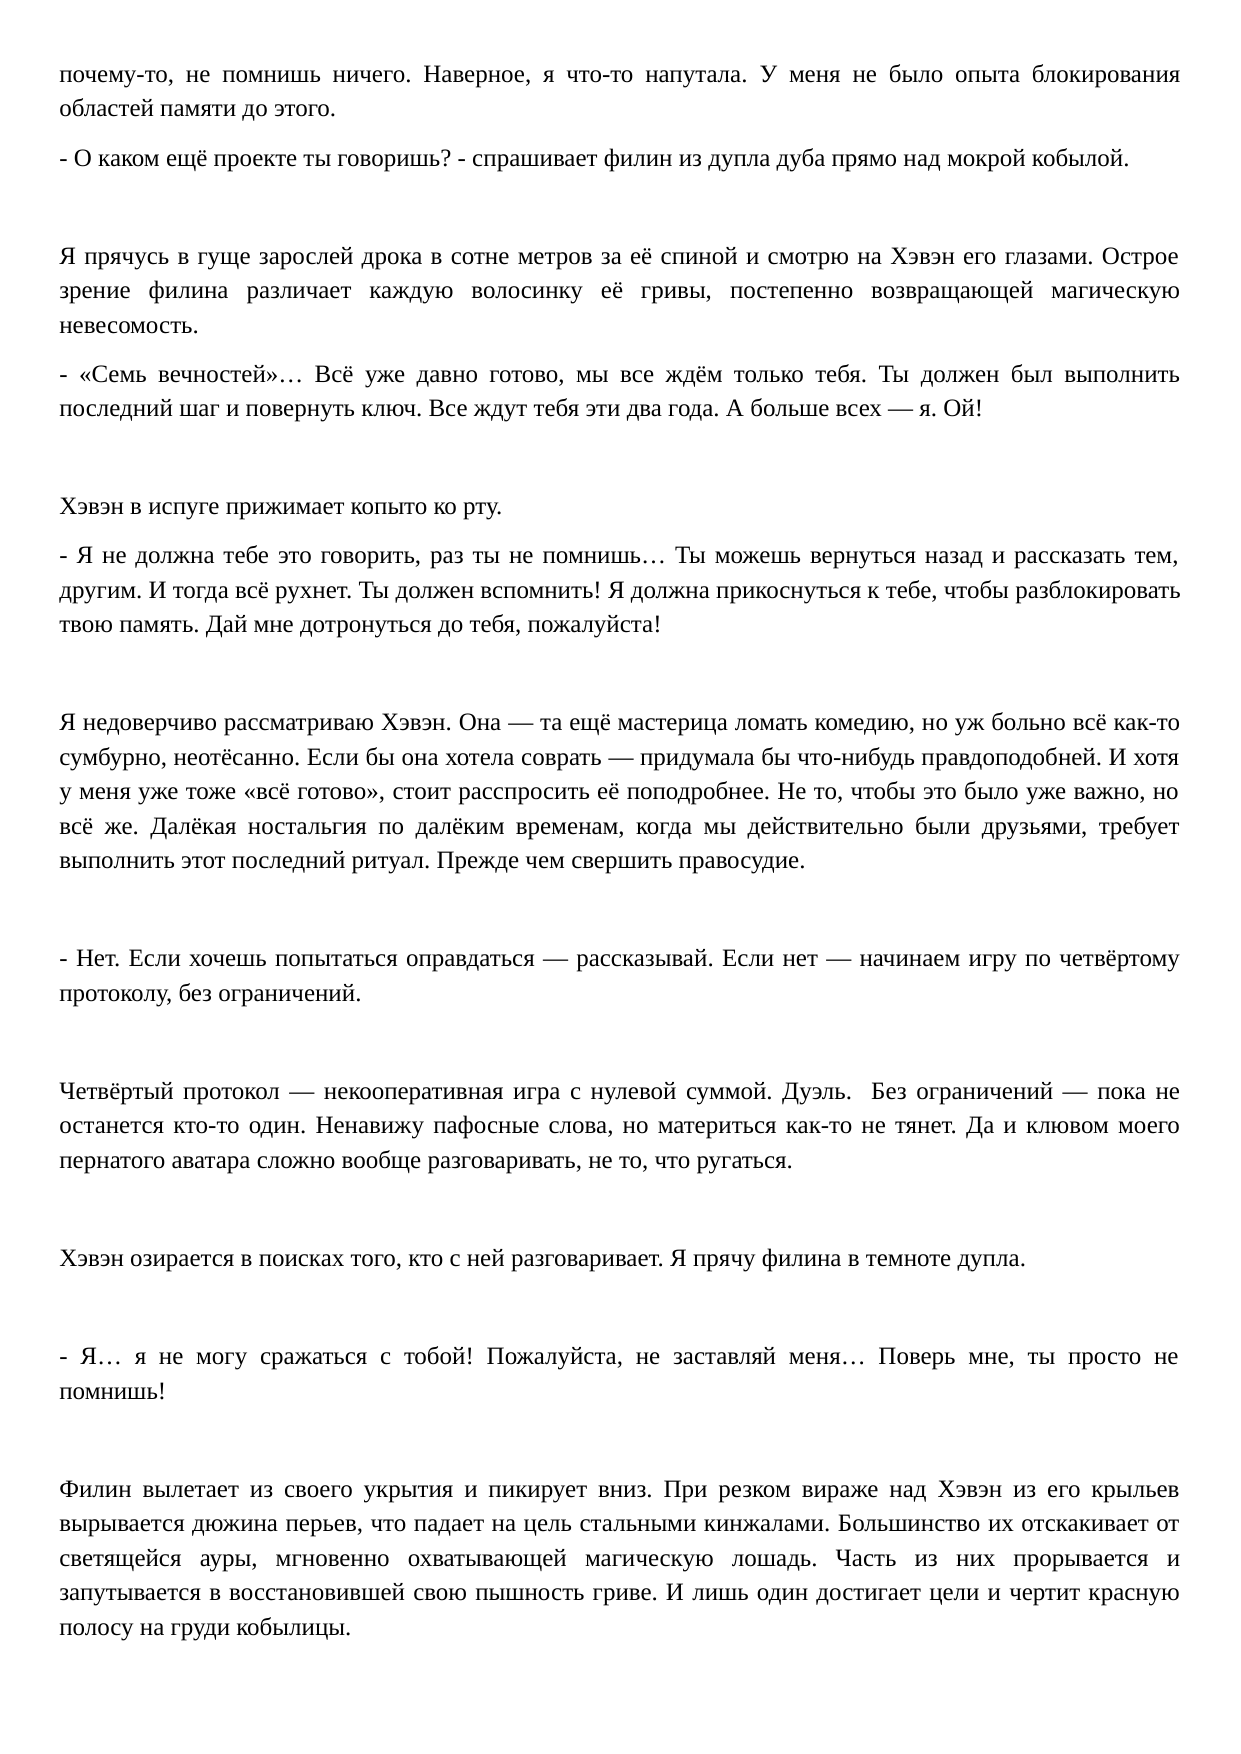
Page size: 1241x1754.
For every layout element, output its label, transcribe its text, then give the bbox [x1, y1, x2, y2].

text - Я… я не могу сражаться с тобой! Пожалуйста, не заставляй меня… Поверь мне, ты просто не помнишь! [59, 1341, 1181, 1404]
text Хэвэн озирается в поисках того, кто с ней разговаривает. Я прячу филина в темноте дупла. [59, 1243, 1181, 1272]
text почему-то, не помнишь ничего. Наверное, я что-то напутала. У меня не было опыта блокирования областей памяти до этого. [59, 59, 1181, 122]
text Хэвэн в испуге прижимает копыто ко рту. [59, 491, 1181, 520]
text Филин вылетает из своего укрытия и пикирует вниз. При резком вираже над Хэвэн из его крыльев вырывается дюжина перьев, что падает на цель стальными кинжалами. Большинство их отскакивает от светящейся ауры, мгновенно охватывающей магическую лошадь. Часть из них прорывается и запутывается в восстановившей свою пышность гриве. И лишь один достигает цели и чертит красную полосу на груди кобылицы. [59, 1474, 1181, 1641]
text - Нет. Если хочешь попытаться оправдаться — рассказывай. Если нет — начинаем игру по четвёртому протоколу, без ограничений. [59, 943, 1181, 1007]
text Я прячусь в гуще зарослей дрока в сотне метров за её спиной и смотрю на Хэвэн его глазами. Острое зрение филина различает каждую волосинку её гривы, постепенно возвращающей магическую невесомость. [59, 241, 1181, 338]
text - «Семь вечностей»… Всё уже давно готово, мы все ждём только тебя. Ты должен был выполнить последний шаг и повернуть ключ. Все ждут тебя эти два года. А больше всех — я. Ой! [59, 359, 1181, 422]
text - Я не должна тебе это говорить, раз ты не помнишь… Ты можешь вернуться назад и рассказать тем, другим. И тогда всё рухнет. Ты должен вспомнить! Я должна прикоснуться к тебе, чтобы разблокировать твою память. Дай мне дотронуться до тебя, пожалуйста! [59, 540, 1181, 638]
text Я недоверчиво рассматриваю Хэвэн. Она — та ещё мастерица ломать комедию, но уж больно всё как-то сумбурно, неотёсанно. Если бы она хотела соврать — придумала бы что-нибудь правдоподобней. И хотя у меня уже тоже «всё готово», стоит расспросить её поподробнее. Не то, чтобы это было уже важно, но всё же. Далёкая ностальгия по далёким временам, когда мы действительно были друзьями, требует выполнить этот последний ритуал. Прежде чем свершить правосудие. [59, 707, 1181, 874]
text Четвёртый протокол — некооперативная игра с нулевой суммой. Дуэль. Без ограничений — пока не останется кто-то один. Ненавижу пафосные слова, но материться как-то не тянет. Да и клювом моего пернатого аватара сложно вообще разговаривать, не то, что ругаться. [59, 1076, 1181, 1174]
text - О каком ещё проекте ты говоришь? - спрашивает филин из дупла дуба прямо над мокрой кобылой. [59, 143, 1181, 171]
